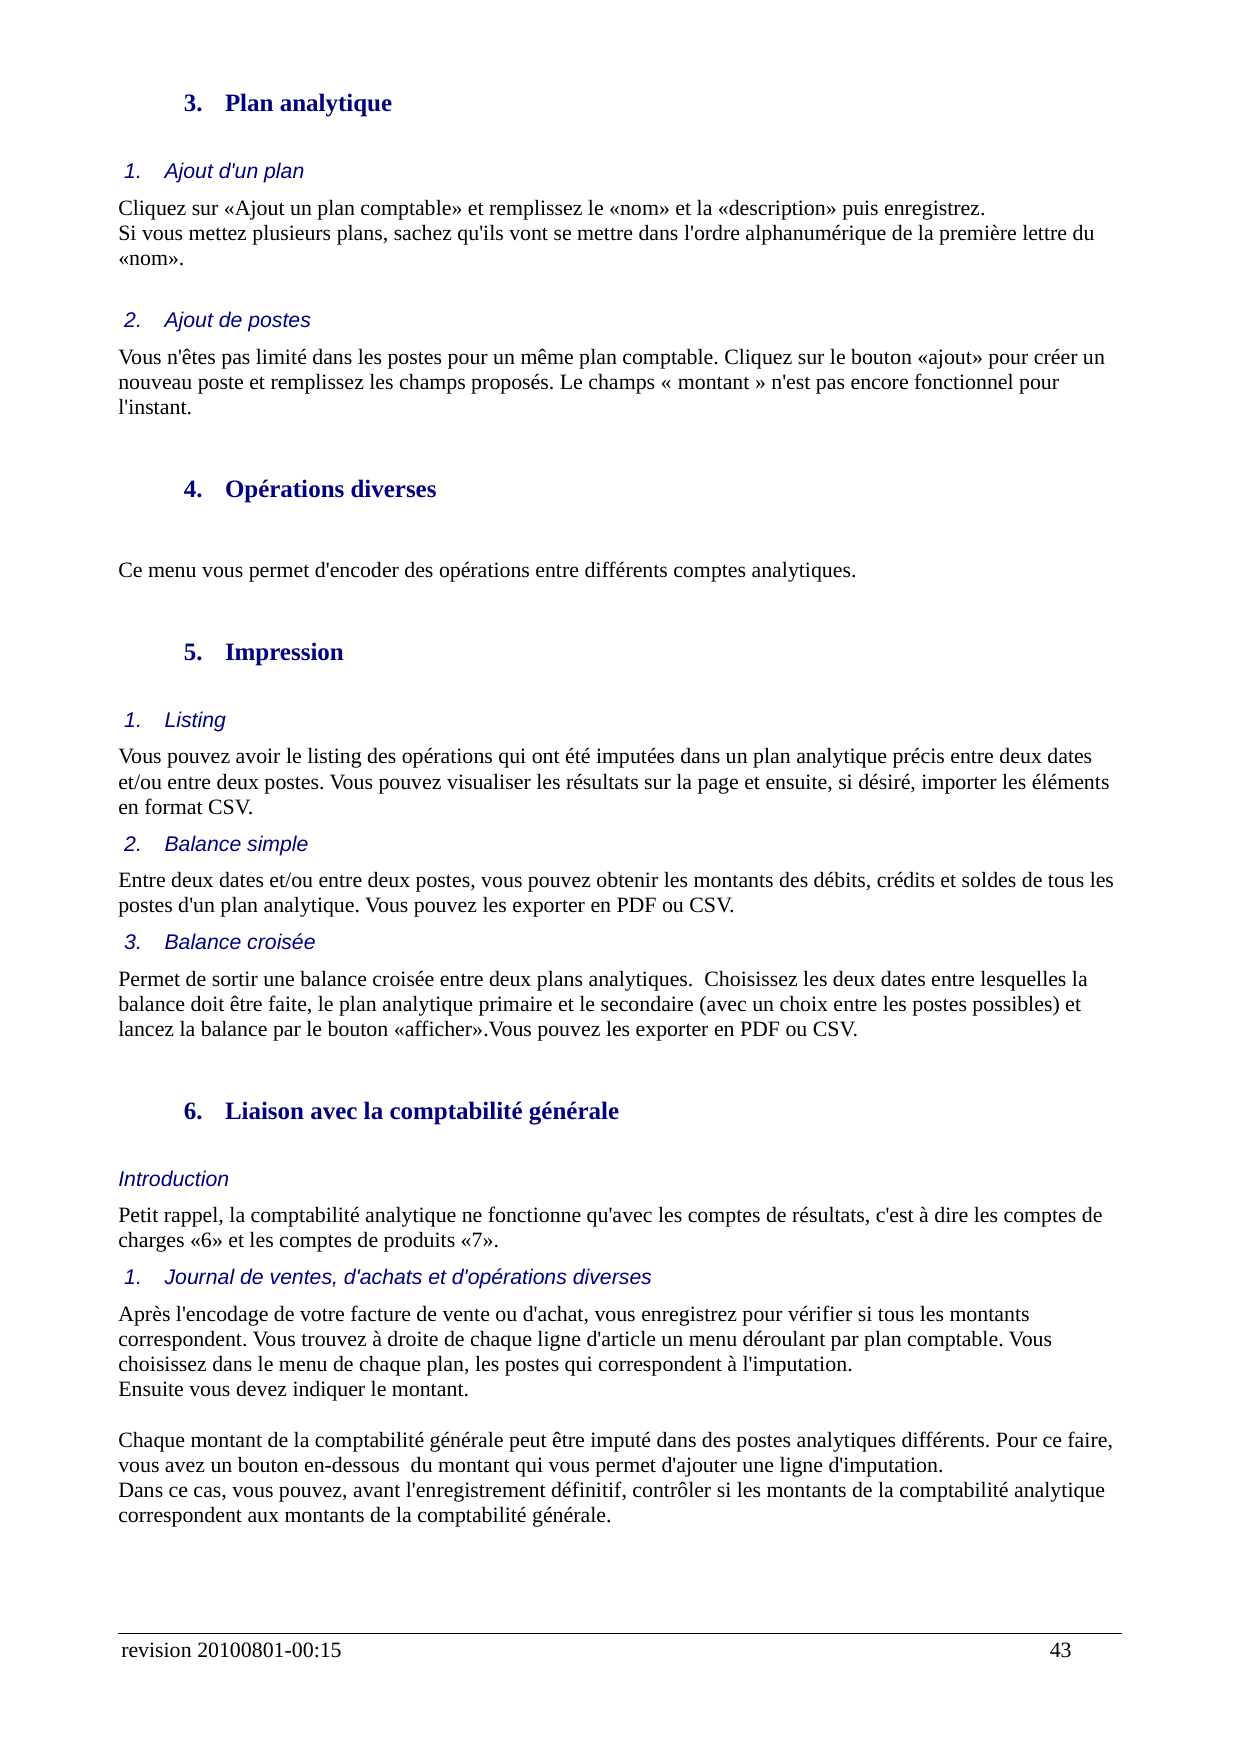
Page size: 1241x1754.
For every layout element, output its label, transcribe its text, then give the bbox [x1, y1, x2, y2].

subtitle Introduction [118, 1166, 1122, 1190]
subtitle Balance croisée [118, 929, 1122, 954]
text Permet de sortir une balance croisée entre deux plans analytiques. Choisissez les deux dates entre lesquelles la balance doit être faite, le plan analytique primaire et le secondaire (avec un choix entre les postes possibles) et lancez la balance par le bouton «afficher».Vous pouvez les exporter en PDF ou CSV. [118, 966, 1122, 1041]
subtitle Liaison avec la comptabilité générale [177, 1096, 1122, 1125]
text Après l'encodage de votre facture de vente ou d'achat, vous enregistrez pour vérifier si tous les montants correspondent. Vous trouvez à droite de chaque ligne d'article un menu déroulant par plan comptable. Vous choisissez dans le menu de chaque plan, les postes qui correspondent à l'imputation. [118, 1301, 1122, 1376]
text Vous n'êtes pas limité dans les postes pour un même plan comptable. Cliquez sur le bouton «ajout» pour créer un nouveau poste et remplissez les champs proposés. Le champs « montant » n'est pas encore fonctionnel pour l'instant. [118, 344, 1122, 419]
subtitle Balance simple [118, 831, 1122, 855]
text Dans ce cas, vous pouvez, avant l'enregistrement définitif, contrôler si les montants de la comptabilité analytique correspondent aux montants de la comptabilité générale. [118, 1477, 1122, 1527]
subtitle Ajout de postes [118, 307, 1122, 332]
text Si vous mettez plusieurs plans, sachez qu'ils vont se mettre dans l'ordre alphanumérique de la première lettre du «nom». [118, 220, 1122, 270]
subtitle Opérations diverses [177, 474, 1122, 503]
text Ensuite vous devez indiquer le montant. [118, 1376, 1122, 1401]
text Chaque montant de la comptabilité générale peut être imputé dans des postes analytiques différents. Pour ce faire, vous avez un bouton en-dessous du montant qui vous permet d'ajouter une ligne d'imputation. [118, 1427, 1122, 1477]
subtitle Listing [118, 707, 1122, 732]
text Ce menu vous permet d'encoder des opérations entre différents comptes analytiques. [118, 557, 1122, 583]
text Entre deux dates et/ou entre deux postes, vous pouvez obtenir les montants des débits, crédits et soldes de tous les postes d'un plan analytique. Vous pouvez les exporter en PDF ou CSV. [118, 867, 1122, 918]
subtitle Journal de ventes, d'achats et d'opérations diverses [118, 1264, 1122, 1289]
subtitle Impression [177, 637, 1122, 666]
text Vous pouvez avoir le listing des opérations qui ont été imputées dans un plan analytique précis entre deux dates et/ou entre deux postes. Vous pouvez visualiser les résultats sur la page et ensuite, si désiré, importer les éléments en format CSV. [118, 743, 1122, 819]
subtitle Plan analytique [177, 88, 1122, 117]
text Petit rappel, la comptabilité analytique ne fonctionne qu'avec les comptes de résultats, c'est à dire les comptes de charges «6» et les comptes de produits «7». [118, 1202, 1122, 1253]
text Cliquez sur «Ajout un plan comptable» et remplissez le «nom» et la «description» puis enregistrez. [118, 195, 1122, 220]
subtitle Ajout d'un plan [118, 158, 1122, 183]
